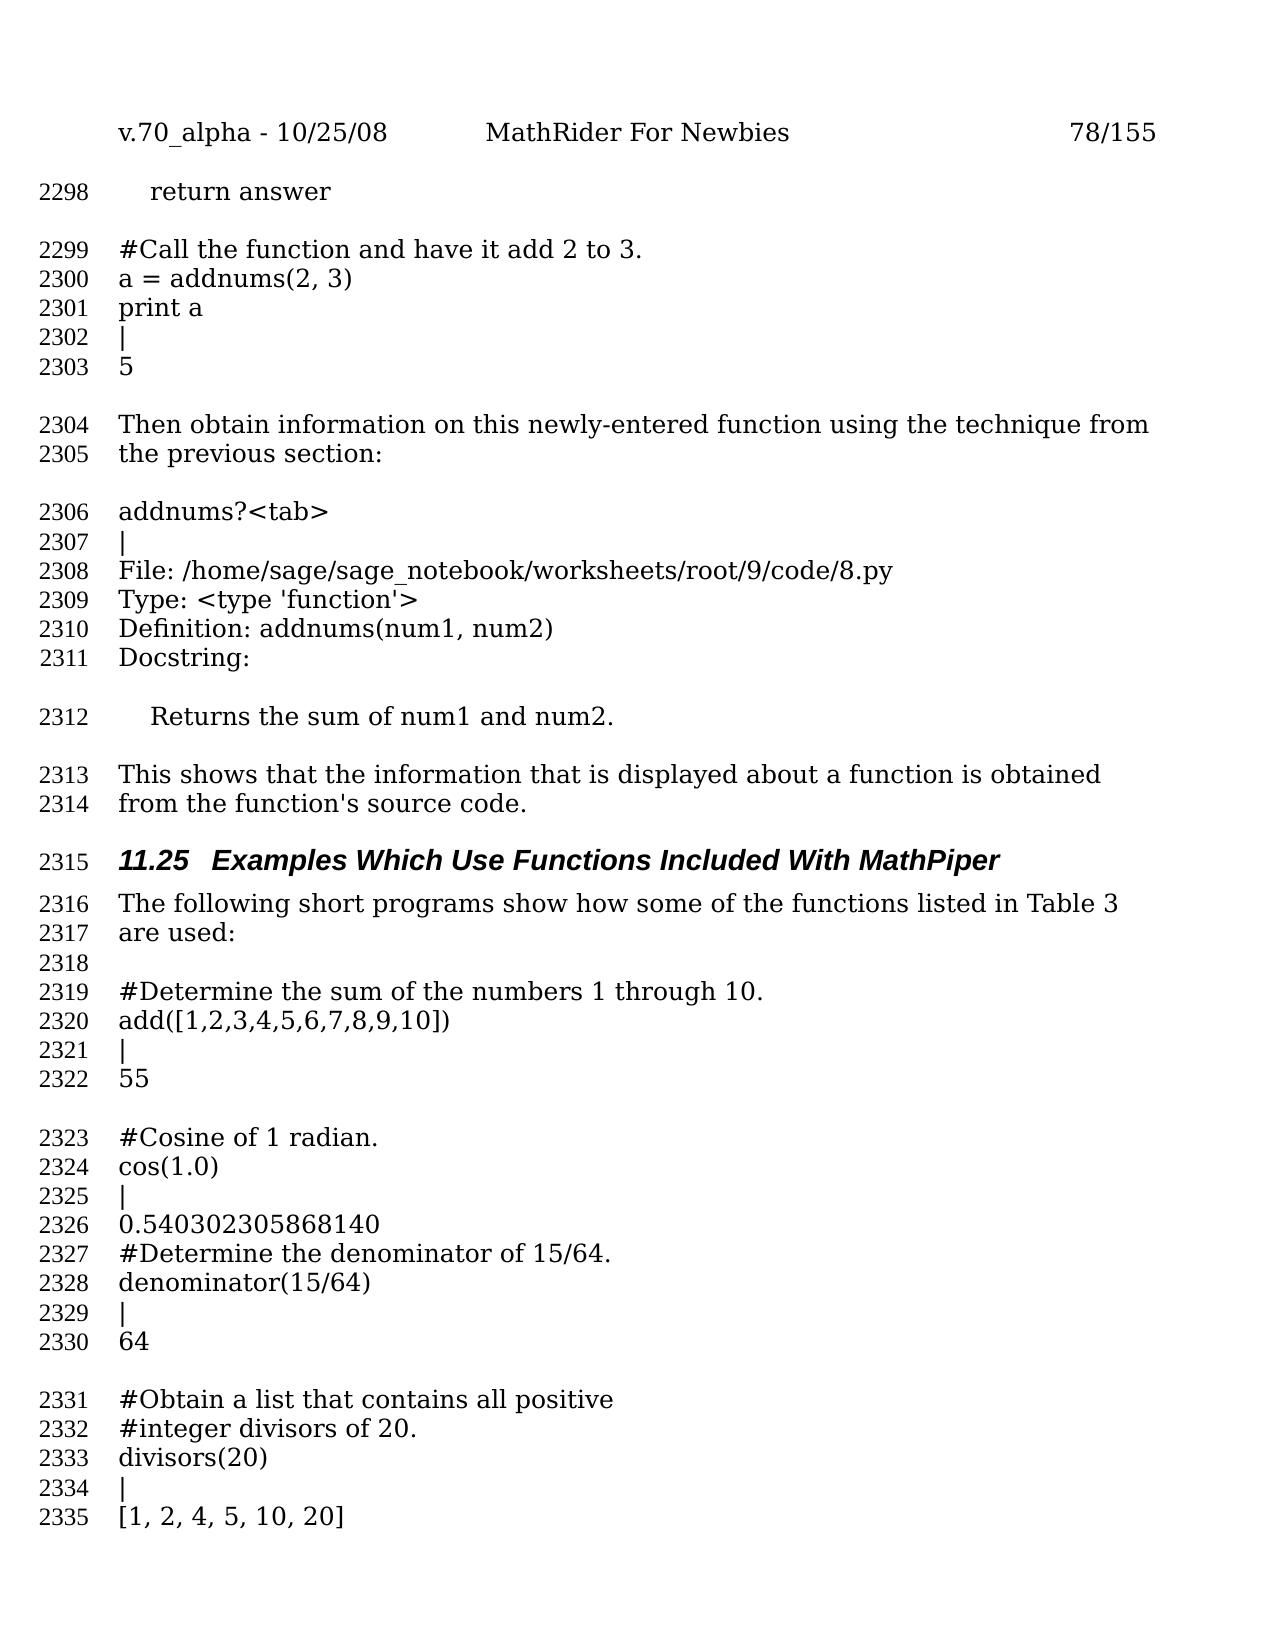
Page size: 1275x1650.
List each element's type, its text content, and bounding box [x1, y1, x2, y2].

text Docstring: [118, 643, 1157, 673]
text divisors(20) [118, 1444, 1157, 1473]
text Type: <type 'function'> [118, 585, 1157, 614]
text | [118, 1473, 1157, 1502]
text 55 [118, 1064, 1157, 1094]
text return answer [118, 177, 1157, 206]
text add([1,2,3,4,5,6,7,8,9,10]) [118, 1006, 1157, 1035]
text #Call the function and have it add 2 to 3. [118, 235, 1157, 264]
text | [118, 527, 1157, 556]
text 5 [118, 352, 1157, 381]
subtitle Examples Which Use Functions Included With MathPiper [118, 843, 1157, 877]
text print a [118, 293, 1157, 323]
text | [118, 1035, 1157, 1064]
text Then obtain information on this newly-entered function using the technique from the previous section: [118, 410, 1157, 468]
text | [118, 1298, 1157, 1327]
text This shows that the information that is displayed about a function is obtained from the function's source code. [118, 760, 1157, 818]
text 64 [118, 1327, 1157, 1356]
text addnums?<tab> [118, 498, 1157, 527]
text a = addnums(2, 3) [118, 264, 1157, 293]
text [1, 2, 4, 5, 10, 20] [118, 1502, 1157, 1531]
text #Determine the denominator of 15/64. [118, 1239, 1157, 1269]
text #Determine the sum of the numbers 1 through 10. [118, 977, 1157, 1006]
text Returns the sum of num1 and num2. [118, 702, 1157, 731]
text 0.540302305868140 [118, 1210, 1157, 1239]
text Definition: addnums(num1, num2) [118, 614, 1157, 643]
text #Obtain a list that contains all positive [118, 1385, 1157, 1414]
text cos(1.0) [118, 1152, 1157, 1181]
text | [118, 1181, 1157, 1210]
text denominator(15/64) [118, 1269, 1157, 1298]
text #integer divisors of 20. [118, 1414, 1157, 1444]
text File: /home/sage/sage_notebook/worksheets/root/9/code/8.py [118, 556, 1157, 585]
text The following short programs show how some of the functions listed in Table 3 are used: [118, 889, 1157, 948]
text | [118, 323, 1157, 352]
text #Cosine of 1 radian. [118, 1123, 1157, 1152]
